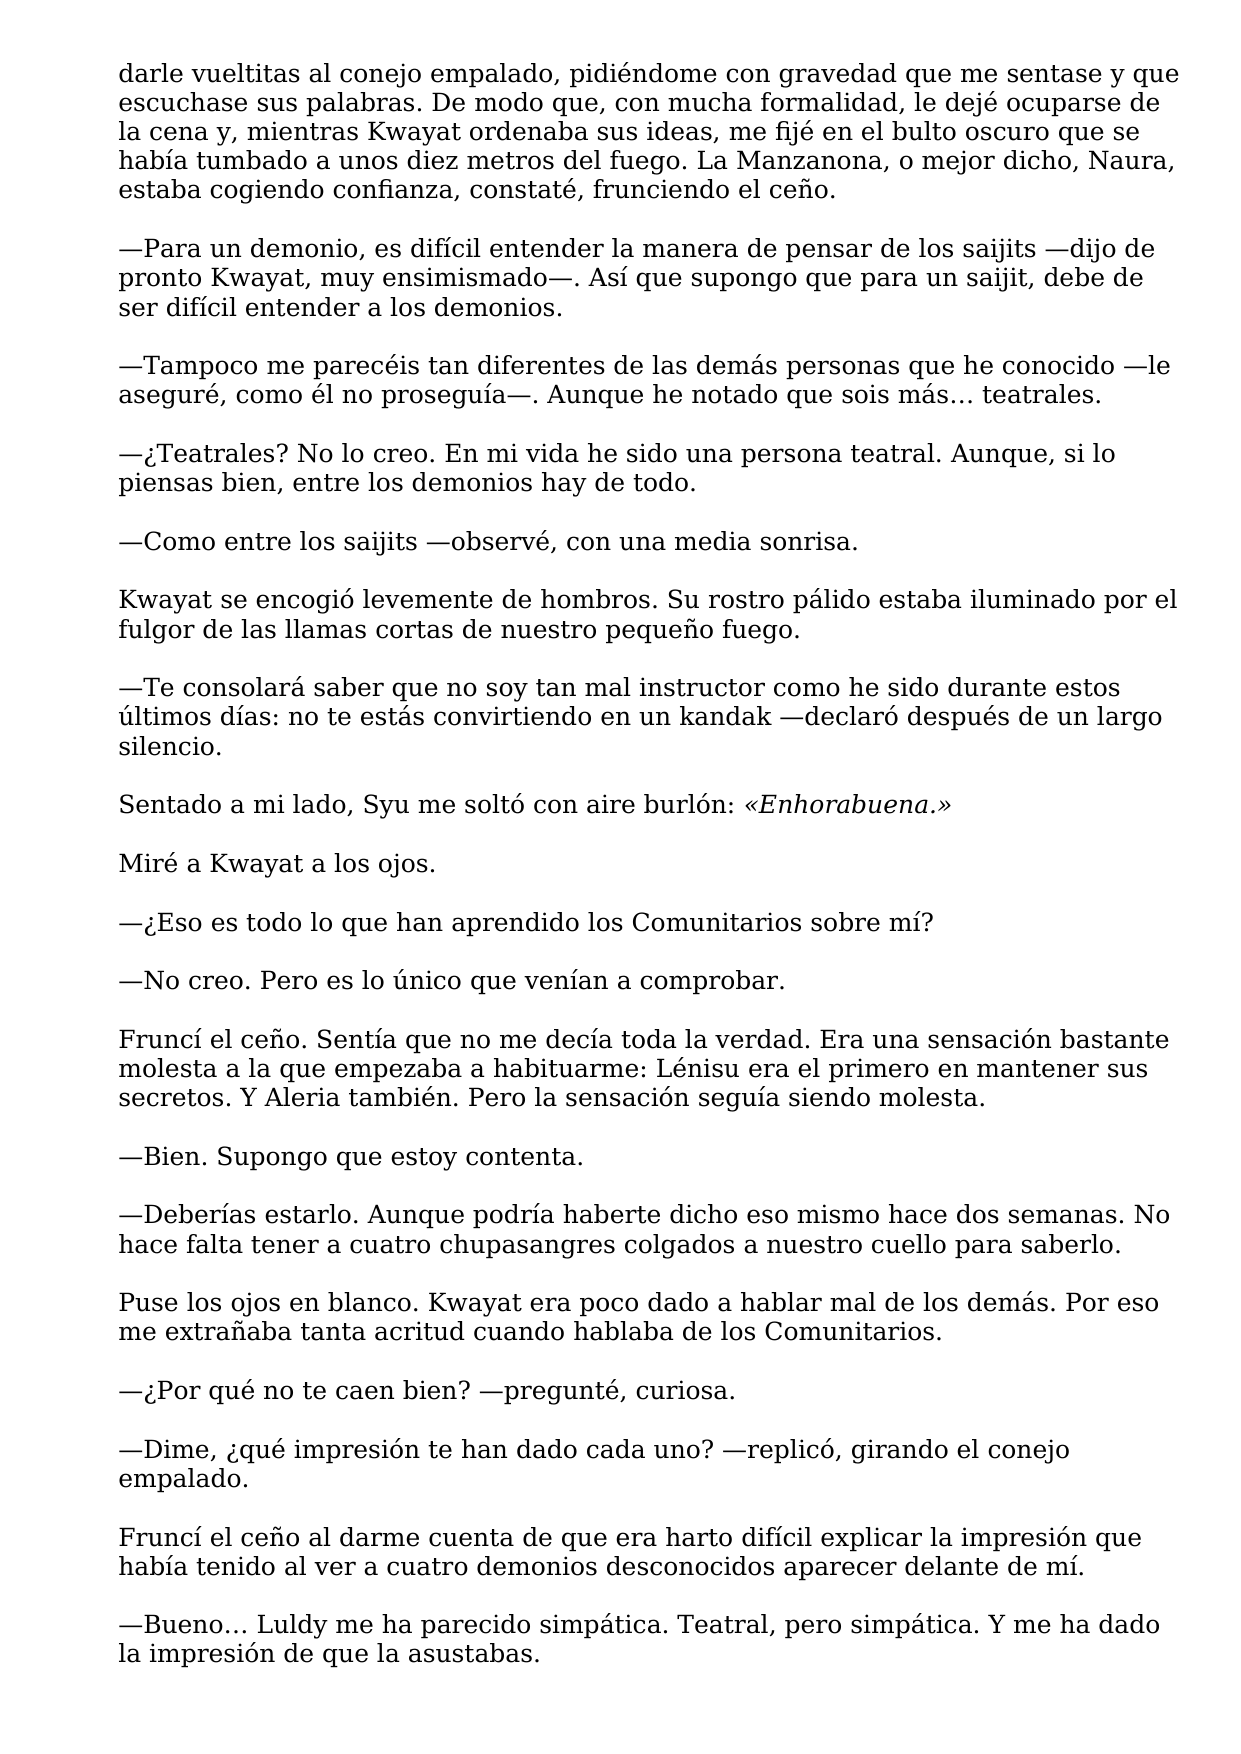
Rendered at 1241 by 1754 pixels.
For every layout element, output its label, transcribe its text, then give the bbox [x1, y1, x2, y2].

text —Para un demonio, es difícil entender la manera de pensar de los saijits —dijo de pronto Kwayat, muy ensimismado—. Así que supongo que para un saijit, debe de ser difícil entender a los demonios. [118, 234, 1181, 322]
text darle vueltitas al conejo empalado, pidiéndome con gravedad que me sentase y que escuchase sus palabras. De modo que, con mucha formalidad, le dejé ocuparse de la cena y, mientras Kwayat ordenaba sus ideas, me fijé en el bulto oscuro que se había tumbado a unos diez metros del fuego. La Manzanona, o mejor dicho, Naura, estaba cogiendo confianza, constaté, frunciendo el ceño. [118, 59, 1181, 205]
text Kwayat se encogió levemente de hombros. Su rostro pálido estaba iluminado por el fulgor de las llamas cortas de nuestro pequeño fuego. [118, 586, 1181, 644]
text —Bueno… Luldy me ha parecido simpática. Teatral, pero simpática. Y me ha dado la impresión de que la asustabas. [118, 1611, 1181, 1669]
text —No creo. Pero es lo único que venían a comprobar. [118, 966, 1181, 996]
text Miré a Kwayat a los ojos. [118, 849, 1181, 878]
text —Dime, ¿qué impresión te han dado cada uno? —replicó, girando el conejo empalado. [118, 1435, 1181, 1493]
text —¿Por qué no te caen bien? —pregunté, curiosa. [118, 1376, 1181, 1405]
text —Tampoco me parecéis tan diferentes de las demás personas que he conocido —le aseguré, como él no proseguía—. Aunque he notado que sois más… teatrales. [118, 351, 1181, 410]
text Sentado a mi lado, Syu me soltó con aire burlón: «Enhorabuena.» [118, 790, 1181, 819]
text Fruncí el ceño. Sentía que no me decía toda la verdad. Era una sensación bastante molesta a la que empezaba a habituarme: Lénisu era el primero en mantener sus secretos. Y Aleria también. Pero la sensación seguía siendo molesta. [118, 1025, 1181, 1112]
text —Te consolará saber que no soy tan mal instructor como he sido durante estos últimos días: no te estás convirtiendo en un kandak —declaró después de un largo silencio. [118, 673, 1181, 761]
text Fruncí el ceño al darme cuenta de que era harto difícil explicar la impresión que había tenido al ver a cuatro demonios desconocidos aparecer delante de mí. [118, 1523, 1181, 1581]
text —¿Teatrales? No lo creo. En mi vida he sido una persona teatral. Aunque, si lo piensas bien, entre los demonios hay de todo. [118, 439, 1181, 497]
text —¿Eso es todo lo que han aprendido los Comunitarios sobre mí? [118, 908, 1181, 937]
text —Como entre los saijits —observé, con una media sonrisa. [118, 527, 1181, 556]
text —Deberías estarlo. Aunque podría haberte dicho eso mismo hace dos semanas. No hace falta tener a cuatro chupasangres colgados a nuestro cuello para saberlo. [118, 1201, 1181, 1259]
text Puse los ojos en blanco. Kwayat era poco dado a hablar mal de los demás. Por eso me extrañaba tanta acritud cuando hablaba de los Comunitarios. [118, 1288, 1181, 1347]
text —Bien. Supongo que estoy contenta. [118, 1142, 1181, 1171]
